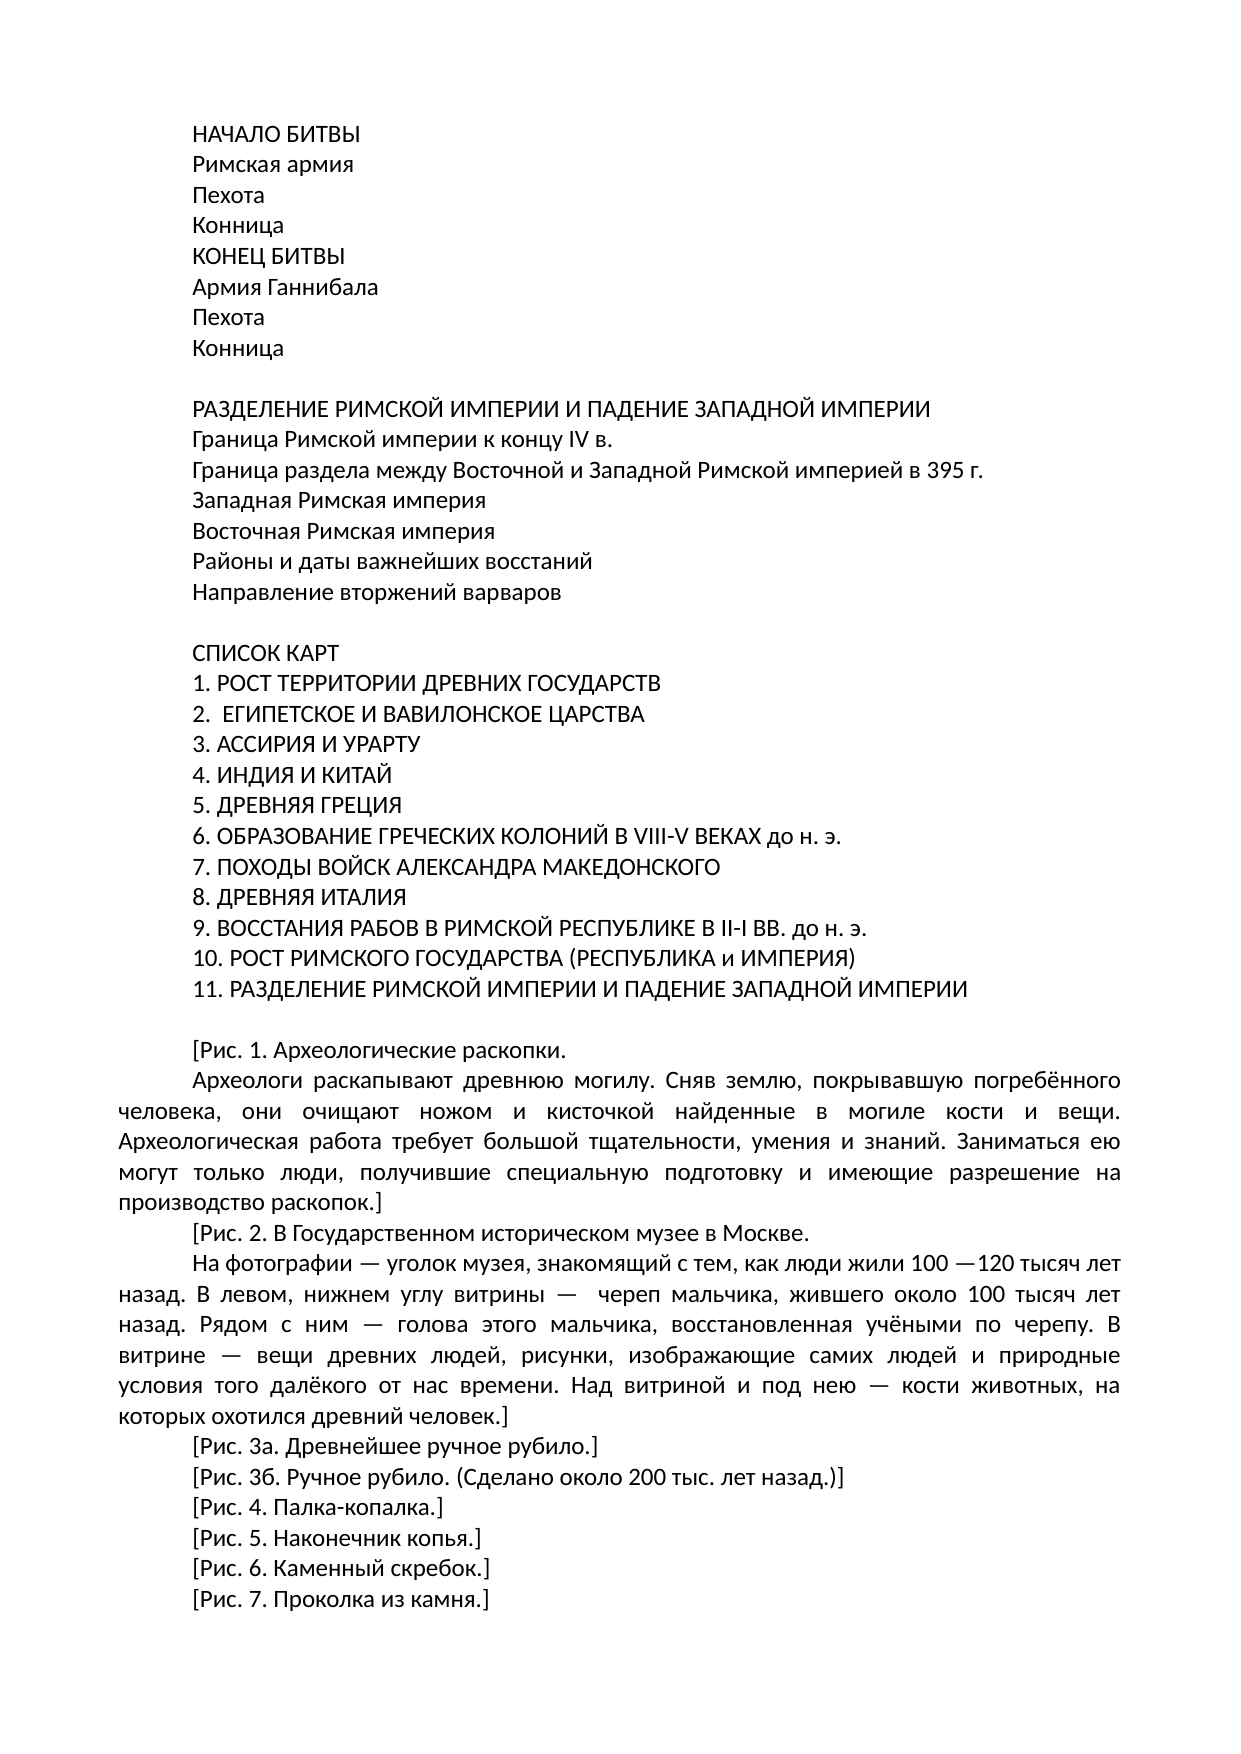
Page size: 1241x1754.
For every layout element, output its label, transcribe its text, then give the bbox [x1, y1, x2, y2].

text [Рис. 7. Проколка из камня.] [118, 1583, 1122, 1614]
text 8. ДРЕВНЯЯ ИТАЛИЯ [118, 881, 1122, 912]
text [Рис. 4. Палка-копалка.] [118, 1492, 1122, 1522]
text 4. ИНДИЯ И КИТАЙ [118, 759, 1122, 789]
text 3. АССИРИЯ И УРАРТУ [118, 728, 1122, 759]
text 11. РАЗДЕЛЕНИЕ РИМСКОЙ ИМПЕРИИ И ПАДЕНИЕ ЗАПАДНОЙ ИМПЕРИИ [118, 973, 1122, 1003]
text [Рис. 3а. Древнейшее ручное рубило.] [118, 1431, 1122, 1461]
text Районы и даты важнейших восстаний [118, 545, 1122, 576]
text Римская армия [118, 149, 1122, 179]
text 9. ВОССТАНИЯ РАБОВ В РИМСКОЙ РЕСПУБЛИКЕ В II-I ВВ. до н. э. [118, 912, 1122, 942]
text НАЧАЛО БИТВЫ [118, 118, 1122, 149]
text Граница Римской империи к концу IV в. [118, 423, 1122, 454]
text РАЗДЕЛЕНИЕ РИМСКОЙ ИМПЕРИИ И ПАДЕНИЕ ЗАПАДНОЙ ИМПЕРИИ [118, 393, 1122, 423]
text 1. РОСТ ТЕРРИТОРИИ ДРЕВНИХ ГОСУДАРСТВ [118, 667, 1122, 698]
text 7. ПОХОДЫ ВОЙСК АЛЕКСАНДРА МАКЕДОНСКОГО [118, 851, 1122, 881]
text 5. ДРЕВНЯЯ ГРЕЦИЯ [118, 789, 1122, 820]
text [Рис. 1. Археологические раскопки. [118, 1034, 1122, 1064]
text Армия Ганнибала [118, 271, 1122, 301]
text [Рис. 6. Каменный скребок.] [118, 1553, 1122, 1583]
text [Рис. 5. Наконечник копья.] [118, 1522, 1122, 1553]
text 10. РОСТ РИМСКОГО ГОСУДАРСТВА (РЕСПУБЛИКА и ИМПЕРИЯ) [118, 942, 1122, 973]
text Восточная Римская империя [118, 515, 1122, 545]
text 2. ЕГИПЕТСКОЕ И ВАВИЛОНСКОЕ ЦАРСТВА [118, 698, 1122, 728]
text Пехота [118, 179, 1122, 210]
text На фотографии — уголок музея, знакомящий с тем, как люди жили 100 —120 тысяч лет назад. В левом, нижнем углу витрины — череп мальчика, жившего около 100 тысяч лет назад. Рядом с ним — голова этого мальчика, восстановленная учёными по черепу. В витрине — вещи древних людей, рисунки, изображающие самих людей и природные условия того далёкого от нас времени. Над витриной и под нею — кости животных, на которых охотился древний человек.] [118, 1247, 1122, 1431]
text Направление вторжений варваров [118, 576, 1122, 606]
text Конница [118, 332, 1122, 362]
text КОНЕЦ БИТВЫ [118, 240, 1122, 271]
text [Рис. 2. В Государственном историческом музее в Москве. [118, 1217, 1122, 1247]
text Пехота [118, 301, 1122, 332]
text Конница [118, 210, 1122, 240]
text Археологи раскапывают древнюю могилу. Сняв землю, покрывавшую погребённого человека, они очищают ножом и кисточкой найденные в могиле кости и вещи. Археологическая работа требует большой тщательности, умения и знаний. Заниматься ею могут только люди, получившие специальную подготовку и имеющие разрешение на производство раскопок.] [118, 1064, 1122, 1217]
text Граница раздела между Восточной и Западной Римской империей в 395 г. [118, 454, 1122, 484]
text Западная Римская империя [118, 484, 1122, 515]
text [Рис. 3б. Ручное рубило. (Сделано около 200 тыс. лет назад.)] [118, 1461, 1122, 1492]
text 6. ОБРАЗОВАНИЕ ГРЕЧЕСКИХ КОЛОНИЙ В VIII-V ВЕКАХ до н. э. [118, 820, 1122, 851]
text СПИСОК КАРТ [118, 637, 1122, 667]
